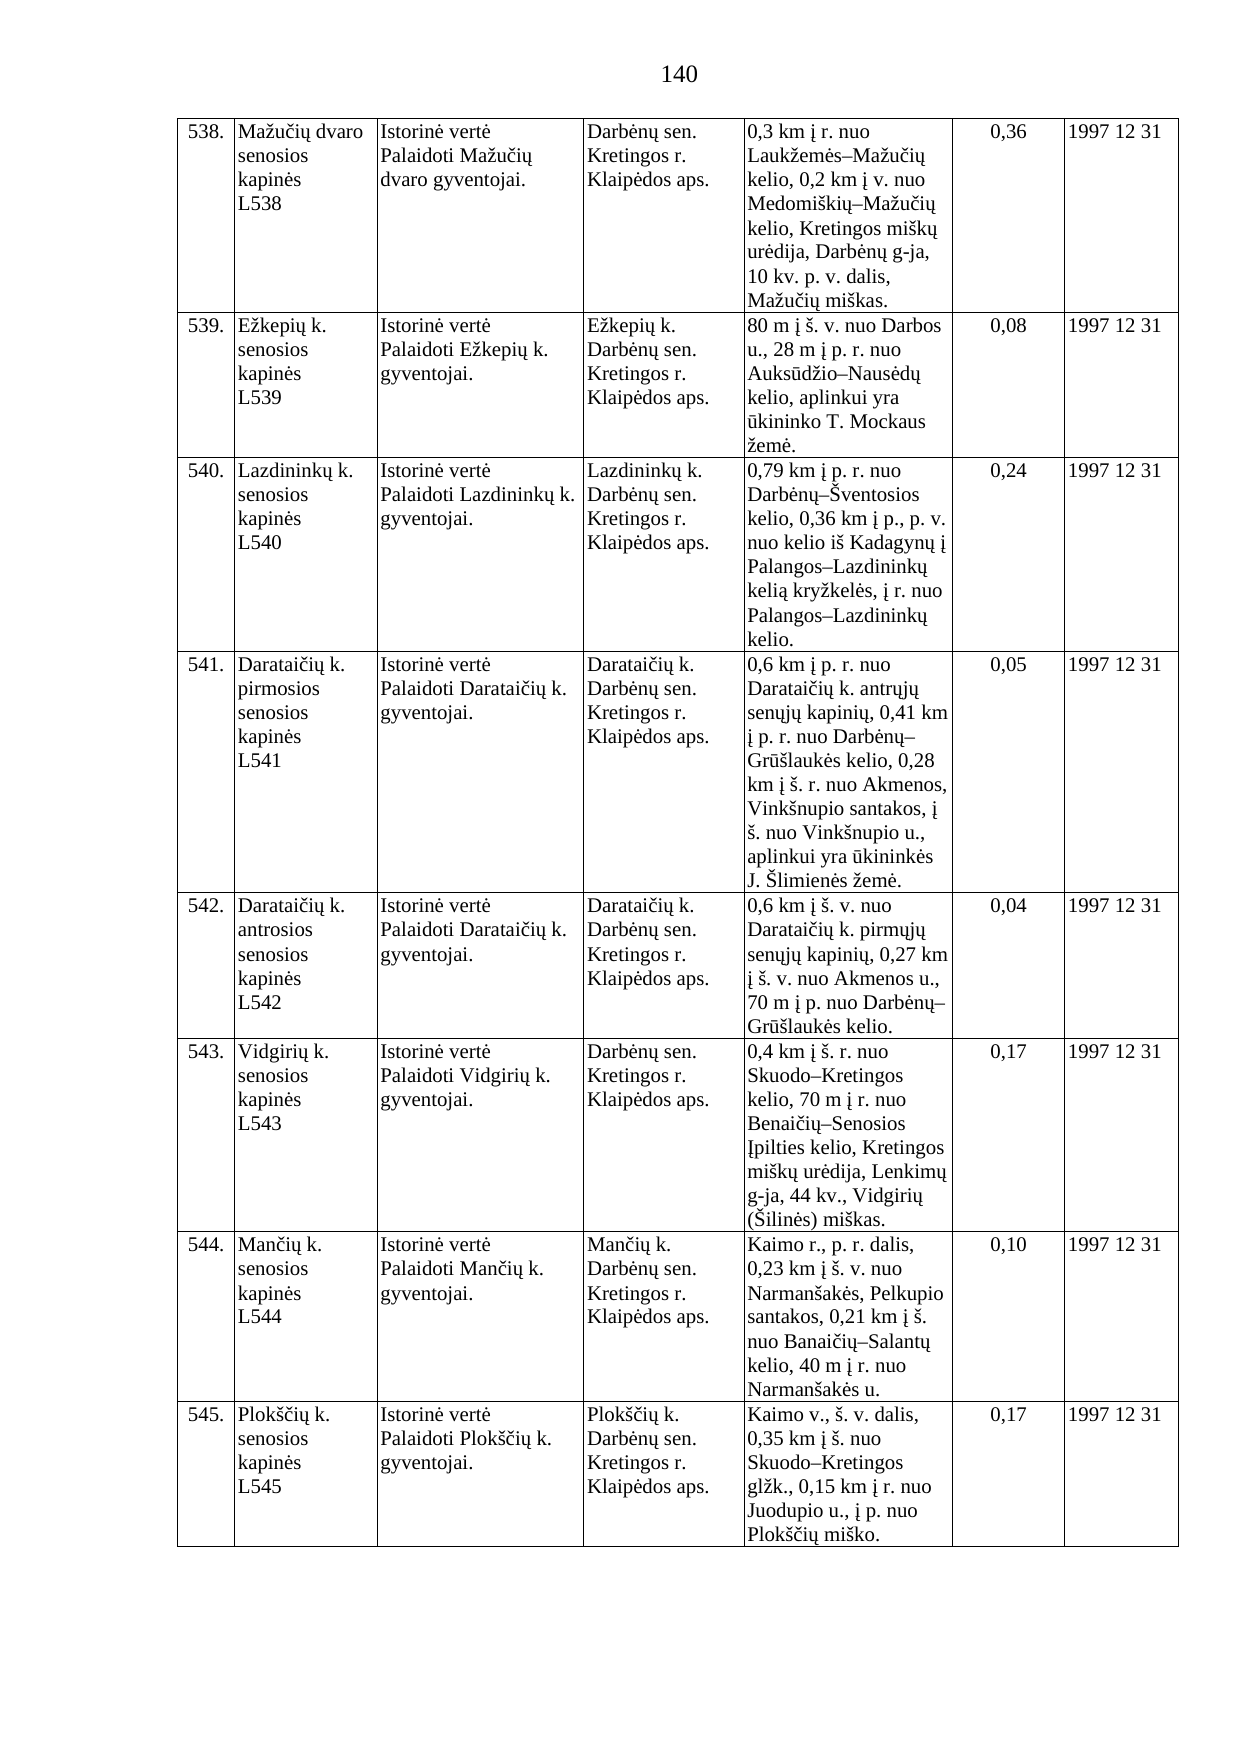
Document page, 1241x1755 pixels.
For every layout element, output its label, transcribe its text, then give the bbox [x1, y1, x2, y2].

table_cell 0,08 [953, 313, 1064, 457]
table_cell 1997 12 31 [1065, 458, 1178, 651]
table_cell Lazdininkų k. senosios kapinės L540 [235, 458, 377, 651]
table_cell 1997 12 31 [1065, 119, 1178, 312]
table_cell 0,04 [953, 893, 1064, 1038]
table_cell Darataičių k. Darbėnų sen. Kretingos r. Klaipėdos aps. [584, 893, 744, 1038]
table_cell 539. [178, 313, 234, 457]
table_cell Darataičių k. antrosios senosios kapinės L542 [235, 893, 377, 1038]
table_cell 541. [178, 652, 234, 892]
table_cell 1997 12 31 [1065, 313, 1178, 457]
table_cell Lazdininkų k. Darbėnų sen. Kretingos r. Klaipėdos aps. [584, 458, 744, 651]
table_cell 0,17 [953, 1039, 1064, 1231]
table_cell 0,6 km į š. v. nuo Darataičių k. pirmųjų senųjų kapinių, 0,27 km į š. v. nuo Akmenos u., 70 m į p. nuo Darbėnų–Grūšlaukės kelio. [745, 893, 952, 1038]
table_cell 80 m į š. v. nuo Darbos u., 28 m į p. r. nuo Auksūdžio–Nausėdų kelio, aplinkui yra ūkininko T. Mockaus žemė. [745, 313, 952, 457]
table_cell 0,36 [953, 119, 1064, 312]
table_cell Istorinė vertė Palaidoti Ežkepių k. gyventojai. [378, 313, 583, 457]
table_cell 0,4 km į š. r. nuo Skuodo–Kretingos kelio, 70 m į r. nuo Benaičių–Senosios Įpilties kelio, Kretingos miškų urėdija, Lenkimų g-ja, 44 kv., Vidgirių (Šilinės) miškas. [745, 1039, 952, 1231]
table_cell Plokščių k. Darbėnų sen. Kretingos r. Klaipėdos aps. [584, 1402, 744, 1546]
table_cell 1997 12 31 [1065, 893, 1178, 1038]
table_cell Mažučių dvaro senosios kapinės L538 [235, 119, 377, 312]
table_cell 1997 12 31 [1065, 1232, 1178, 1401]
table_cell Darataičių k. pirmosios senosios kapinės L541 [235, 652, 377, 892]
table_cell Istorinė vertė Palaidoti Mažučių dvaro gyventojai. [378, 119, 583, 312]
table_cell Istorinė vertė Palaidoti Lazdininkų k. gyventojai. [378, 458, 583, 651]
table_cell Mančių k. senosios kapinės L544 [235, 1232, 377, 1401]
table_cell Istorinė vertė Palaidoti Darataičių k. gyventojai. [378, 652, 583, 892]
table_cell 1997 12 31 [1065, 652, 1178, 892]
table_cell 0,79 km į p. r. nuo Darbėnų–Šventosios kelio, 0,36 km į p., p. v. nuo kelio iš Kadagynų į Palangos–Lazdininkų kelią kryžkelės, į r. nuo Palangos–Lazdininkų kelio. [745, 458, 952, 651]
table_cell Istorinė vertė Palaidoti Mančių k. gyventojai. [378, 1232, 583, 1401]
table_cell Darataičių k. Darbėnų sen. Kretingos r. Klaipėdos aps. [584, 652, 744, 892]
table_cell Istorinė vertė Palaidoti Vidgirių k. gyventojai. [378, 1039, 583, 1231]
table_cell 0,05 [953, 652, 1064, 892]
table_cell 545. [178, 1402, 234, 1546]
table_cell 543. [178, 1039, 234, 1231]
table_cell 538. [178, 119, 234, 312]
table_cell Ežkepių k. senosios kapinės L539 [235, 313, 377, 457]
table_cell Istorinė vertė Palaidoti Plokščių k. gyventojai. [378, 1402, 583, 1546]
table_cell Darbėnų sen. Kretingos r. Klaipėdos aps. [584, 119, 744, 312]
table_cell 0,6 km į p. r. nuo Darataičių k. antrųjų senųjų kapinių, 0,41 km į p. r. nuo Darbėnų–Grūšlaukės kelio, 0,28 km į š. r. nuo Akmenos, Vinkšnupio santakos, į š. nuo Vinkšnupio u., aplinkui yra ūkininkės J. Šlimienės žemė. [745, 652, 952, 892]
table_cell Kaimo v., š. v. dalis, 0,35 km į š. nuo Skuodo–Kretingos glžk., 0,15 km į r. nuo Juodupio u., į p. nuo Plokščių miško. [745, 1402, 952, 1546]
table_cell 1997 12 31 [1065, 1402, 1178, 1546]
table_cell 540. [178, 458, 234, 651]
table_cell Mančių k. Darbėnų sen. Kretingos r. Klaipėdos aps. [584, 1232, 744, 1401]
table_cell Plokščių k. senosios kapinės L545 [235, 1402, 377, 1546]
table_cell 0,17 [953, 1402, 1064, 1546]
table_cell 542. [178, 893, 234, 1038]
table_cell 0,3 km į r. nuo Laukžemės–Mažučių kelio, 0,2 km į v. nuo Medomiškių–Mažučių kelio, Kretingos miškų urėdija, Darbėnų g-ja, 10 kv. p. v. dalis, Mažučių miškas. [745, 119, 952, 312]
table_cell Ežkepių k. Darbėnų sen. Kretingos r. Klaipėdos aps. [584, 313, 744, 457]
table_cell 1997 12 31 [1065, 1039, 1178, 1231]
table_cell 0,10 [953, 1232, 1064, 1401]
table_cell Darbėnų sen. Kretingos r. Klaipėdos aps. [584, 1039, 744, 1231]
table_cell 544. [178, 1232, 234, 1401]
table_cell Kaimo r., p. r. dalis, 0,23 km į š. v. nuo Narmanšakės, Pelkupio santakos, 0,21 km į š. nuo Banaičių–Salantų kelio, 40 m į r. nuo Narmanšakės u. [745, 1232, 952, 1401]
table_cell Vidgirių k. senosios kapinės L543 [235, 1039, 377, 1231]
table_cell Istorinė vertė Palaidoti Darataičių k. gyventojai. [378, 893, 583, 1038]
table_cell 0,24 [953, 458, 1064, 651]
